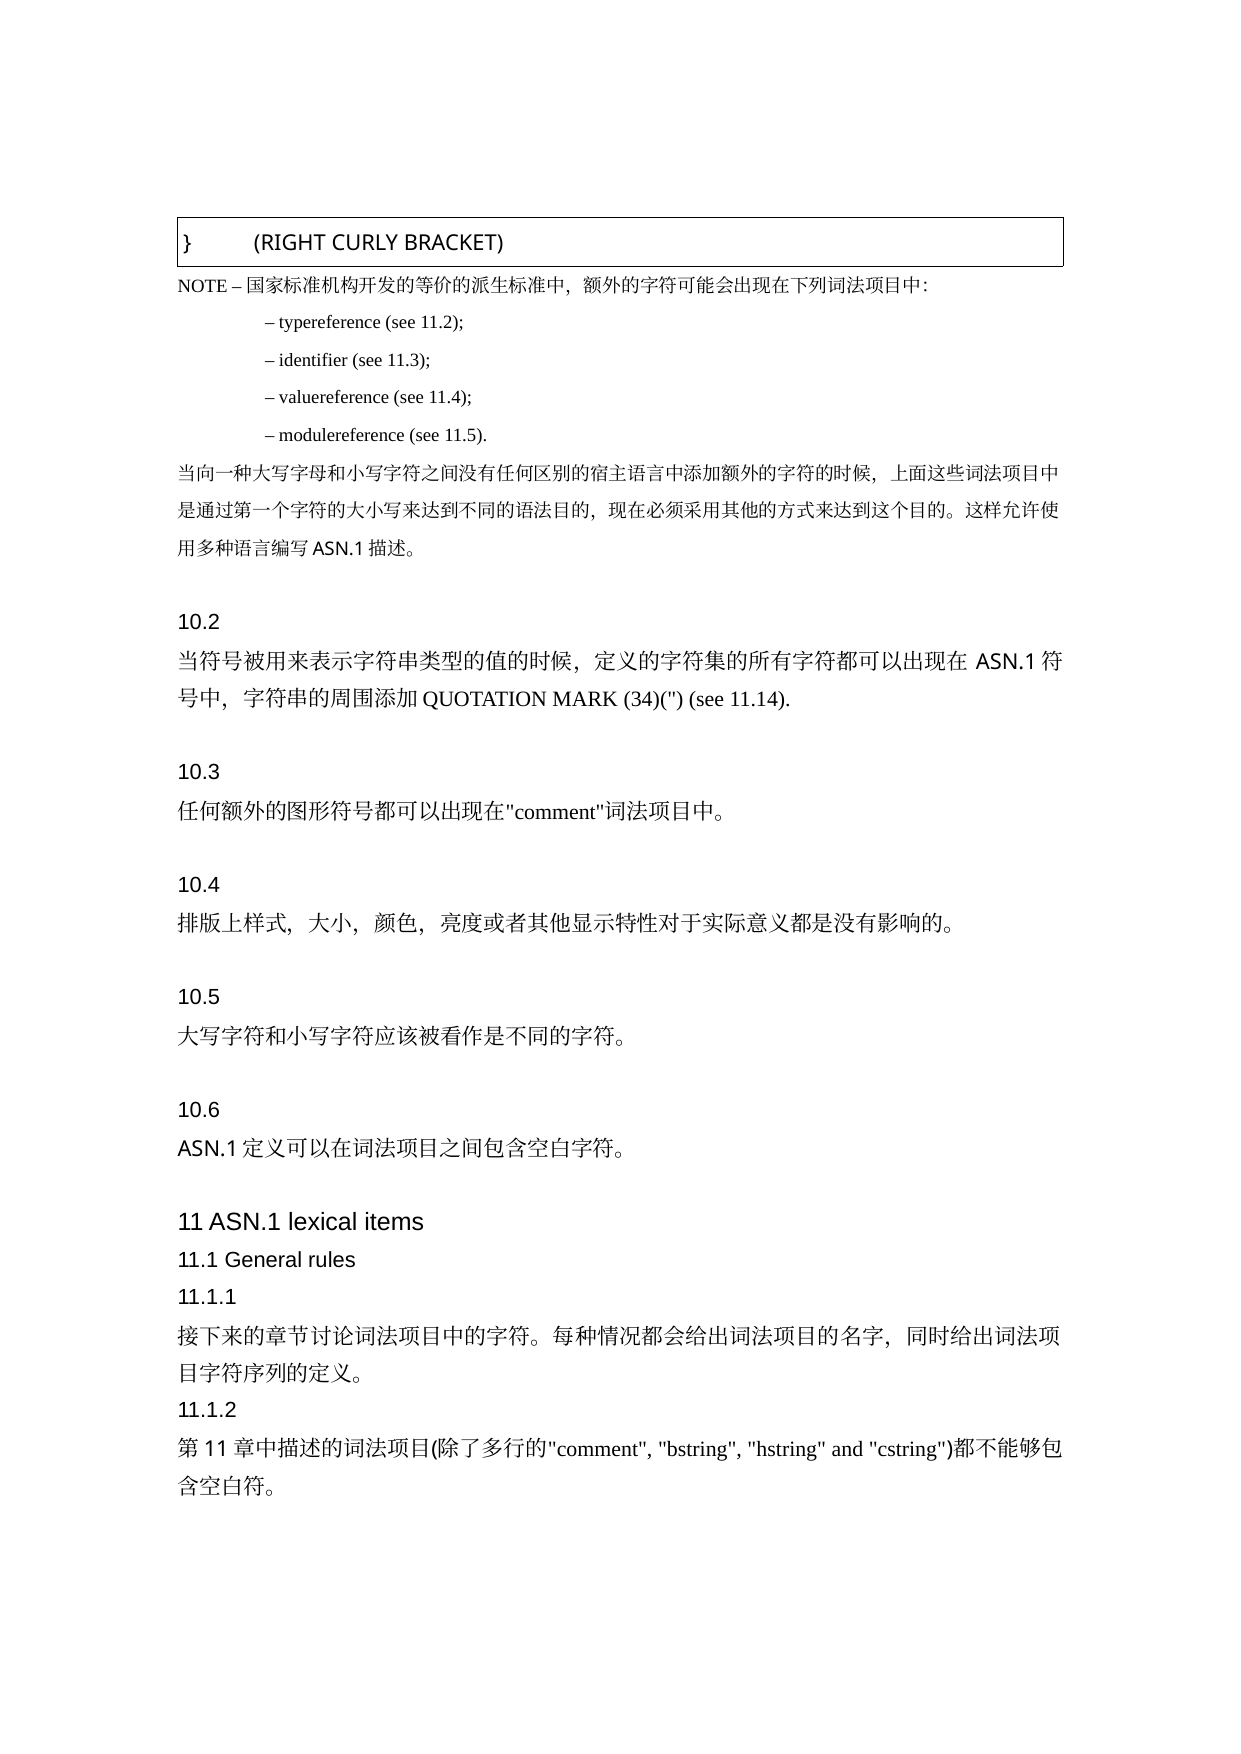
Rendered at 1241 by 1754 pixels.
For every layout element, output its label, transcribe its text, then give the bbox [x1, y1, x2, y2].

subtitle 11.1 General rules [177, 1241, 1063, 1278]
subtitle 10.5 [177, 978, 1063, 1016]
text ASN.1定义可以在词法项目之间包含空白字符。 [177, 1128, 1063, 1166]
text – identifier (see 11.3); [177, 341, 1063, 378]
text 当符号被用来表示字符串类型的值的时候，定义的字符集的所有字符都可以出现在ASN.1符号中，字符串的周围添加QUOTATION MARK (34)(") (see 11.14). [177, 641, 1063, 716]
text 当向一种大写字母和小写字符之间没有任何区别的宿主语言中添加额外的字符的时候，上面这些词法项目中是通过第一个字符的大小写来达到不同的语法目的，现在必须采用其他的方式来达到这个目的。这样允许使用多种语言编写ASN.1描述。 [177, 453, 1063, 566]
text – modulereference (see 11.5). [177, 416, 1063, 453]
text 接下来的章节讨论词法项目中的字符。每种情况都会给出词法项目的名字，同时给出词法项目字符序列的定义。 [177, 1316, 1063, 1391]
text 任何额外的图形符号都可以出现在"comment"词法项目中。 [177, 791, 1063, 828]
subtitle 11.1.1 [177, 1278, 1063, 1316]
text 排版上样式，大小，颜色，亮度或者其他显示特性对于实际意义都是没有影响的。 [177, 903, 1063, 941]
subtitle 11.1.2 [177, 1391, 1063, 1428]
subtitle 10.4 [177, 866, 1063, 903]
subtitle 11 ASN.1 lexical items [177, 1203, 1063, 1241]
subtitle 10.2 [177, 603, 1063, 641]
text – valuereference (see 11.4); [177, 378, 1063, 416]
text 大写字符和小写字符应该被看作是不同的字符。 [177, 1016, 1063, 1053]
table_header } (RIGHT CURLY BRACKET) [178, 218, 1063, 266]
subtitle 10.6 [177, 1091, 1063, 1128]
text 第11章中描述的词法项目(除了多行的"comment", "bstring", "hstring" and "cstring")都不能够包含空白符。 [177, 1428, 1063, 1503]
text – typereference (see 11.2); [177, 303, 1063, 341]
subtitle 10.3 [177, 753, 1063, 791]
text NOTE – 国家标准机构开发的等价的派生标准中，额外的字符可能会出现在下列词法项目中： [177, 267, 1063, 303]
